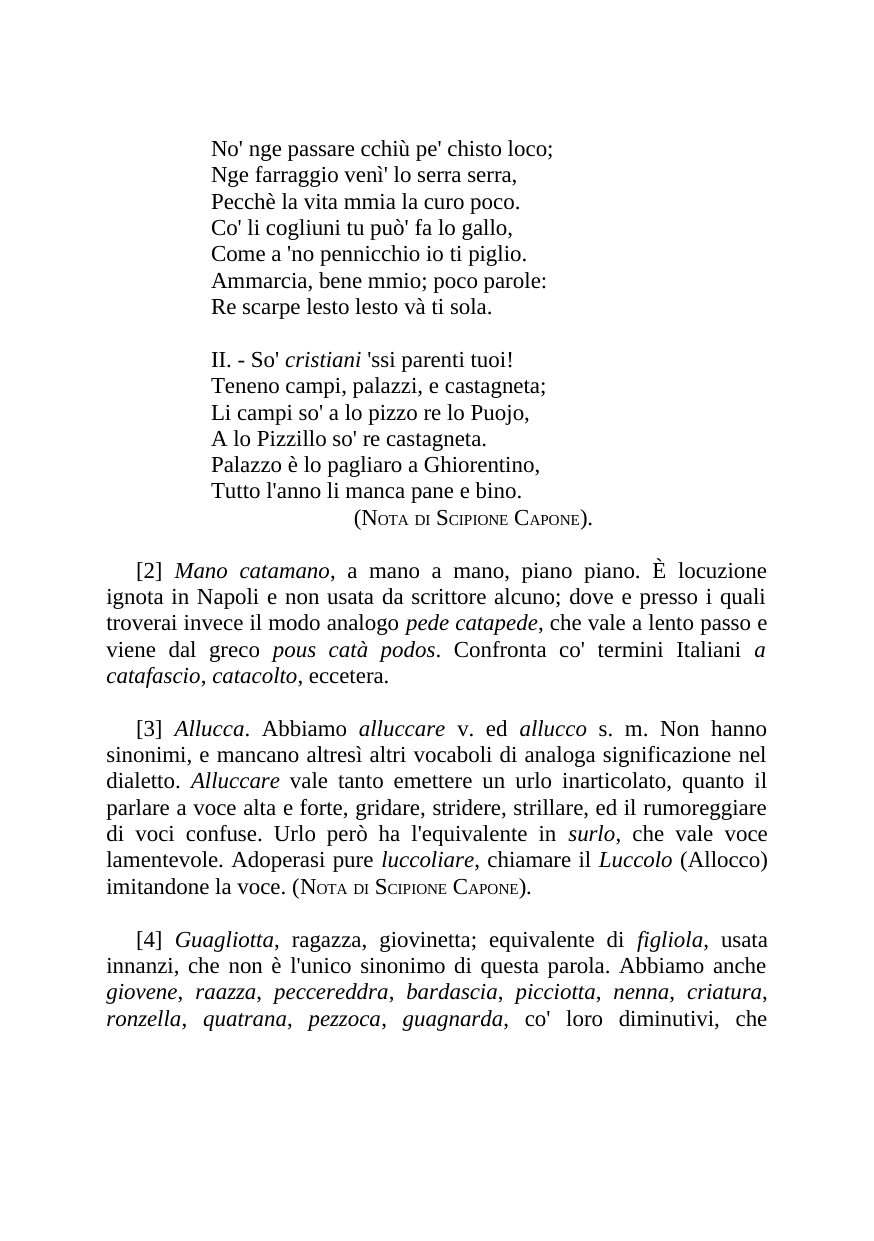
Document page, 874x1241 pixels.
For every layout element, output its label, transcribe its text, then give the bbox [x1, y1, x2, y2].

text II. - So' cristiani 'ssi parenti tuoi! [181, 346, 768, 372]
text Palazzo è lo pagliaro a Ghiorentino, [181, 451, 768, 478]
text Nge farraggio venì' lo serra serra, [181, 161, 768, 188]
text Li campi so' a lo pizzo re lo Puojo, [181, 398, 768, 425]
text Co' li cogliuni tu può' fa lo gallo, [181, 214, 768, 240]
text Teneno campi, palazzi, e castagneta; [181, 372, 768, 398]
text No' nge passare cchiù pe' chisto loco; [181, 135, 768, 161]
text [3] Allucca. Abbiamo alluccare v. ed allucco s. m. Non hanno sinonimi, e mancano altresì altri vocaboli di analoga significazione nel dialetto. Alluccare vale tanto emettere un urlo inarticolato, quanto il parlare a voce alta e forte, gridare, stridere, strillare, ed il rumoreggiare di voci confuse. Urlo però ha l'equivalente in surlo, che vale voce lamentevole. Adoperasi pure luccoliare, chiamare il Luccolo (Allocco) imitandone la voce. (Nota di Scipione Capone). [106, 715, 768, 899]
text [2] Mano catamano, a mano a mano, piano piano. È locuzione ignota in Napoli e non usata da scrittore alcuno; dove e presso i quali troverai invece il modo analogo pede catapede, che vale a lento passo e viene dal greco pous catà podos. Confronta co' termini Italiani a catafascio, catacolto, eccetera. [106, 557, 768, 688]
text Pecchè la vita mmia la curo poco. [181, 188, 768, 214]
text [4] Guagliotta, ragazza, giovinetta; equivalente di figliola, usata innanzi, che non è l'unico sinonimo di questa parola. Abbiamo anche giovene, raazza, peccereddra, bardascia, picciotta, nenna, criatura, ronzella, quatrana, pezzoca, guagnarda, co' loro diminutivi, che [106, 926, 768, 1031]
text Ammarcia, bene mmio; poco parole: [181, 267, 768, 293]
text A lo Pizzillo so' re castagneta. [181, 425, 768, 451]
text Tutto l'anno li manca pane e bino. [181, 478, 768, 504]
text (Nota di Scipione Capone). [106, 504, 593, 530]
text Come a 'no pennicchio io ti piglio. [181, 240, 768, 267]
text Re scarpe lesto lesto và ti sola. [181, 293, 768, 319]
